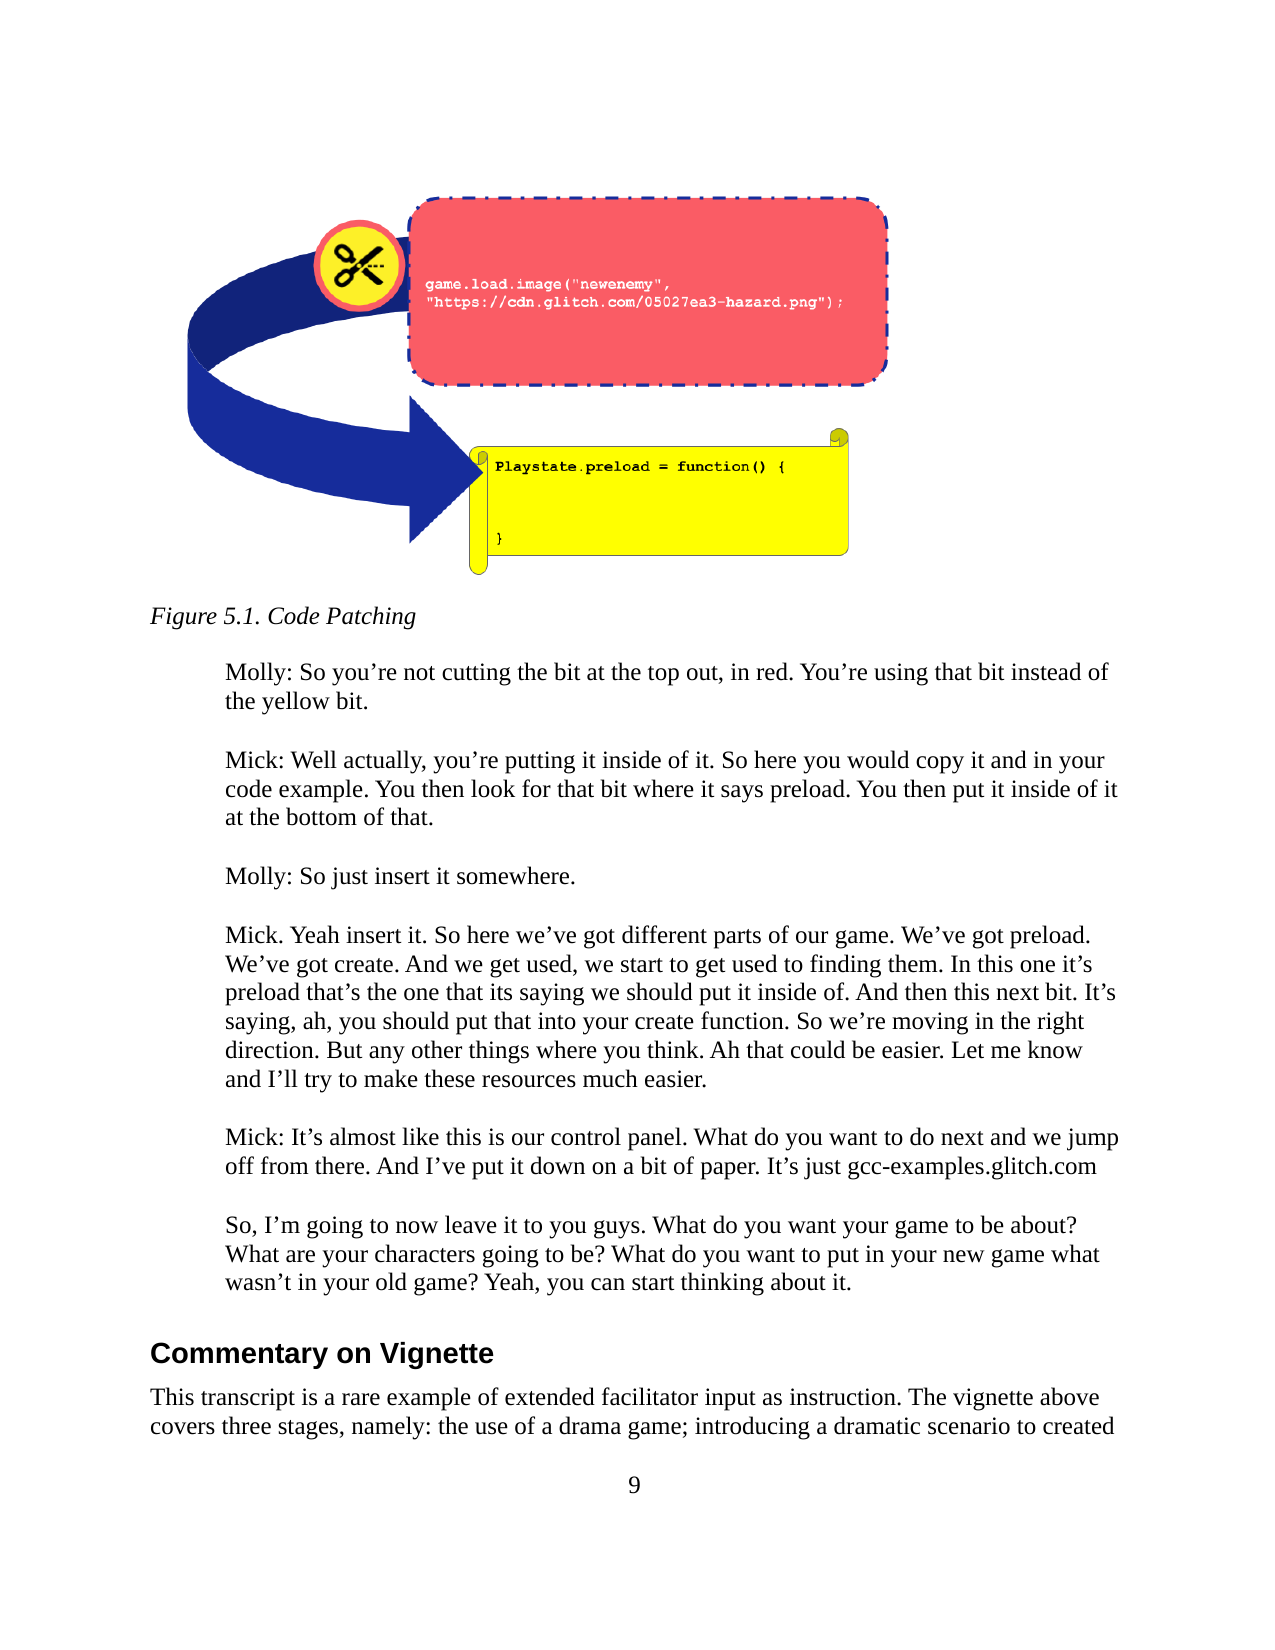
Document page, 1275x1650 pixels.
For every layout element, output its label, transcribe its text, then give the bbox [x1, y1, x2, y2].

picture [150, 150, 930, 589]
text Figure 5.1. Code Patching [150, 601, 1125, 630]
text This transcript is a rare example of extended facilitator input as instruction. The vignette above covers three stages, namely: the use of a drama game; introducing a dramatic scenario to created [150, 1382, 1125, 1440]
text Mick. Yeah insert it. So here we’ve got different parts of our game. We’ve got preload. We’ve got create. And we get used, we start to get used to finding them. In this one it’s preload that’s the one that its saying we should put it inside of. And then this next bit. It’s saying, ah, you should put that into your create function. So we’re moving in the right direction. But any other things where you think. Ah that could be easier. Let me know and I’ll try to make these resources much easier. [225, 920, 1125, 1092]
text Molly: So you’re not cutting the bit at the top out, in red. You’re using that bit instead of the yellow bit. [225, 657, 1125, 715]
text So, I’m going to now leave it to you guys. What do you want your game to be about? What are your characters going to be? What do you want to put in your new game what wasn’t in your old game? Yeah, you can start thinking about it. [225, 1210, 1125, 1296]
subtitle Commentary on Vignette [150, 1336, 1125, 1370]
text Molly: So just insert it somewhere. [225, 861, 1125, 890]
text Mick: Well actually, you’re putting it inside of it. So here you would copy it and in your code example. You then look for that bit where it says preload. You then put it inside of it at the bottom of that. [225, 745, 1125, 831]
text Mick: It’s almost like this is our control panel. What do you want to do next and we jump off from there. And I’ve put it down on a bit of paper. It’s just gcc-examples.glitch.com [225, 1122, 1125, 1180]
